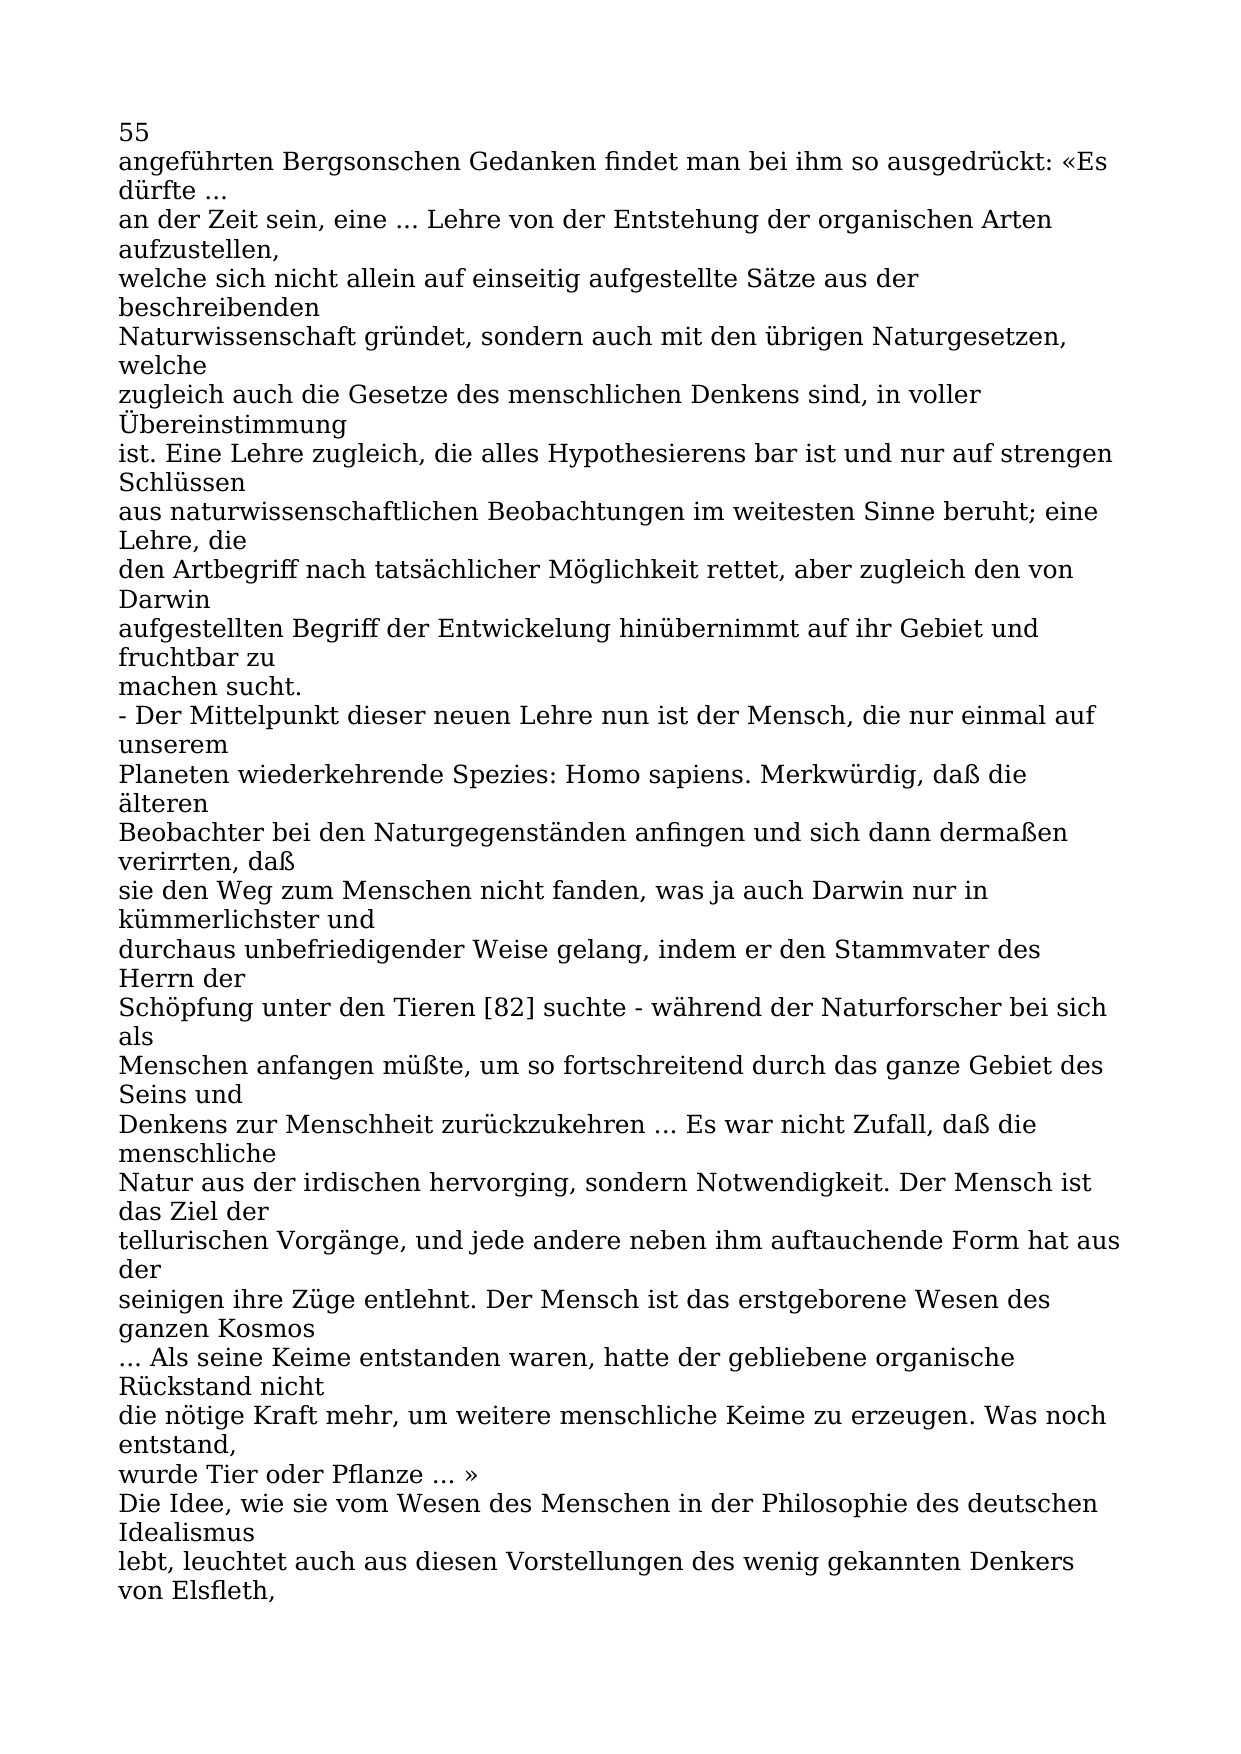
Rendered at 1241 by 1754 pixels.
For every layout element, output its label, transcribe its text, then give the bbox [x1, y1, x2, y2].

text ist. Eine Lehre zugleich, die alles Hypothesierens bar ist und nur auf strengen Schlüssen [118, 439, 1122, 497]
text sie den Weg zum Menschen nicht fanden, was ja auch Darwin nur in kümmerlichster und [118, 876, 1122, 935]
text seinigen ihre Züge entlehnt. Der Mensch ist das erstgeborene Wesen des ganzen Kosmos [118, 1285, 1122, 1343]
text Schöpfung unter den Tieren [82] suchte - während der Naturforscher bei sich als [118, 993, 1122, 1051]
text 55 [118, 118, 1122, 147]
text machen sucht. [118, 672, 1122, 701]
text Beobachter bei den Naturgegenständen anfingen und sich dann dermaßen verirrten, daß [118, 818, 1122, 876]
text durchaus unbefriedigender Weise gelang, indem er den Stammvater des Herrn der [118, 935, 1122, 993]
text aufgestellten Begriff der Entwickelung hinübernimmt auf ihr Gebiet und fruchtbar zu [118, 614, 1122, 672]
text aus naturwissenschaftlichen Beobachtungen im weitesten Sinne beruht; eine Lehre, die [118, 497, 1122, 556]
text - Der Mittelpunkt dieser neuen Lehre nun ist der Mensch, die nur einmal auf unserem [118, 701, 1122, 760]
text tellurischen Vorgänge, und jede andere neben ihm auftauchende Form hat aus der [118, 1226, 1122, 1285]
text die nötige Kraft mehr, um weitere menschliche Keime zu erzeugen. Was noch entstand, [118, 1401, 1122, 1460]
text Denkens zur Menschheit zurückzukehren ... Es war nicht Zufall, daß die menschliche [118, 1110, 1122, 1168]
text Natur aus der irdischen hervorging, sondern Notwendigkeit. Der Mensch ist das Ziel der [118, 1168, 1122, 1226]
text ... Als seine Keime entstanden waren, hatte der gebliebene organische Rückstand nicht [118, 1343, 1122, 1401]
text wurde Tier oder Pflanze ... » [118, 1460, 1122, 1489]
text Naturwissenschaft gründet, sondern auch mit den übrigen Naturgesetzen, welche [118, 322, 1122, 381]
text den Artbegriff nach tatsächlicher Möglichkeit rettet, aber zugleich den von Darwin [118, 556, 1122, 614]
text an der Zeit sein, eine ... Lehre von der Entstehung der organischen Arten aufzustellen, [118, 206, 1122, 264]
text welche sich nicht allein auf einseitig aufgestellte Sätze aus der beschreibenden [118, 264, 1122, 322]
text angeführten Bergsonschen Gedanken findet man bei ihm so ausgedrückt: «Es dürfte ... [118, 147, 1122, 206]
text Menschen anfangen müßte, um so fortschreitend durch das ganze Gebiet des Seins und [118, 1051, 1122, 1110]
text Planeten wiederkehrende Spezies: Homo sapiens. Merkwürdig, daß die älteren [118, 760, 1122, 818]
text Die Idee, wie sie vom Wesen des Menschen in der Philosophie des deutschen Idealismus [118, 1489, 1122, 1547]
text lebt, leuchtet auch aus diesen Vorstellungen des wenig gekannten Denkers von Elsfleth, [118, 1547, 1122, 1606]
text zugleich auch die Gesetze des menschlichen Denkens sind, in voller Übereinstimmung [118, 381, 1122, 439]
